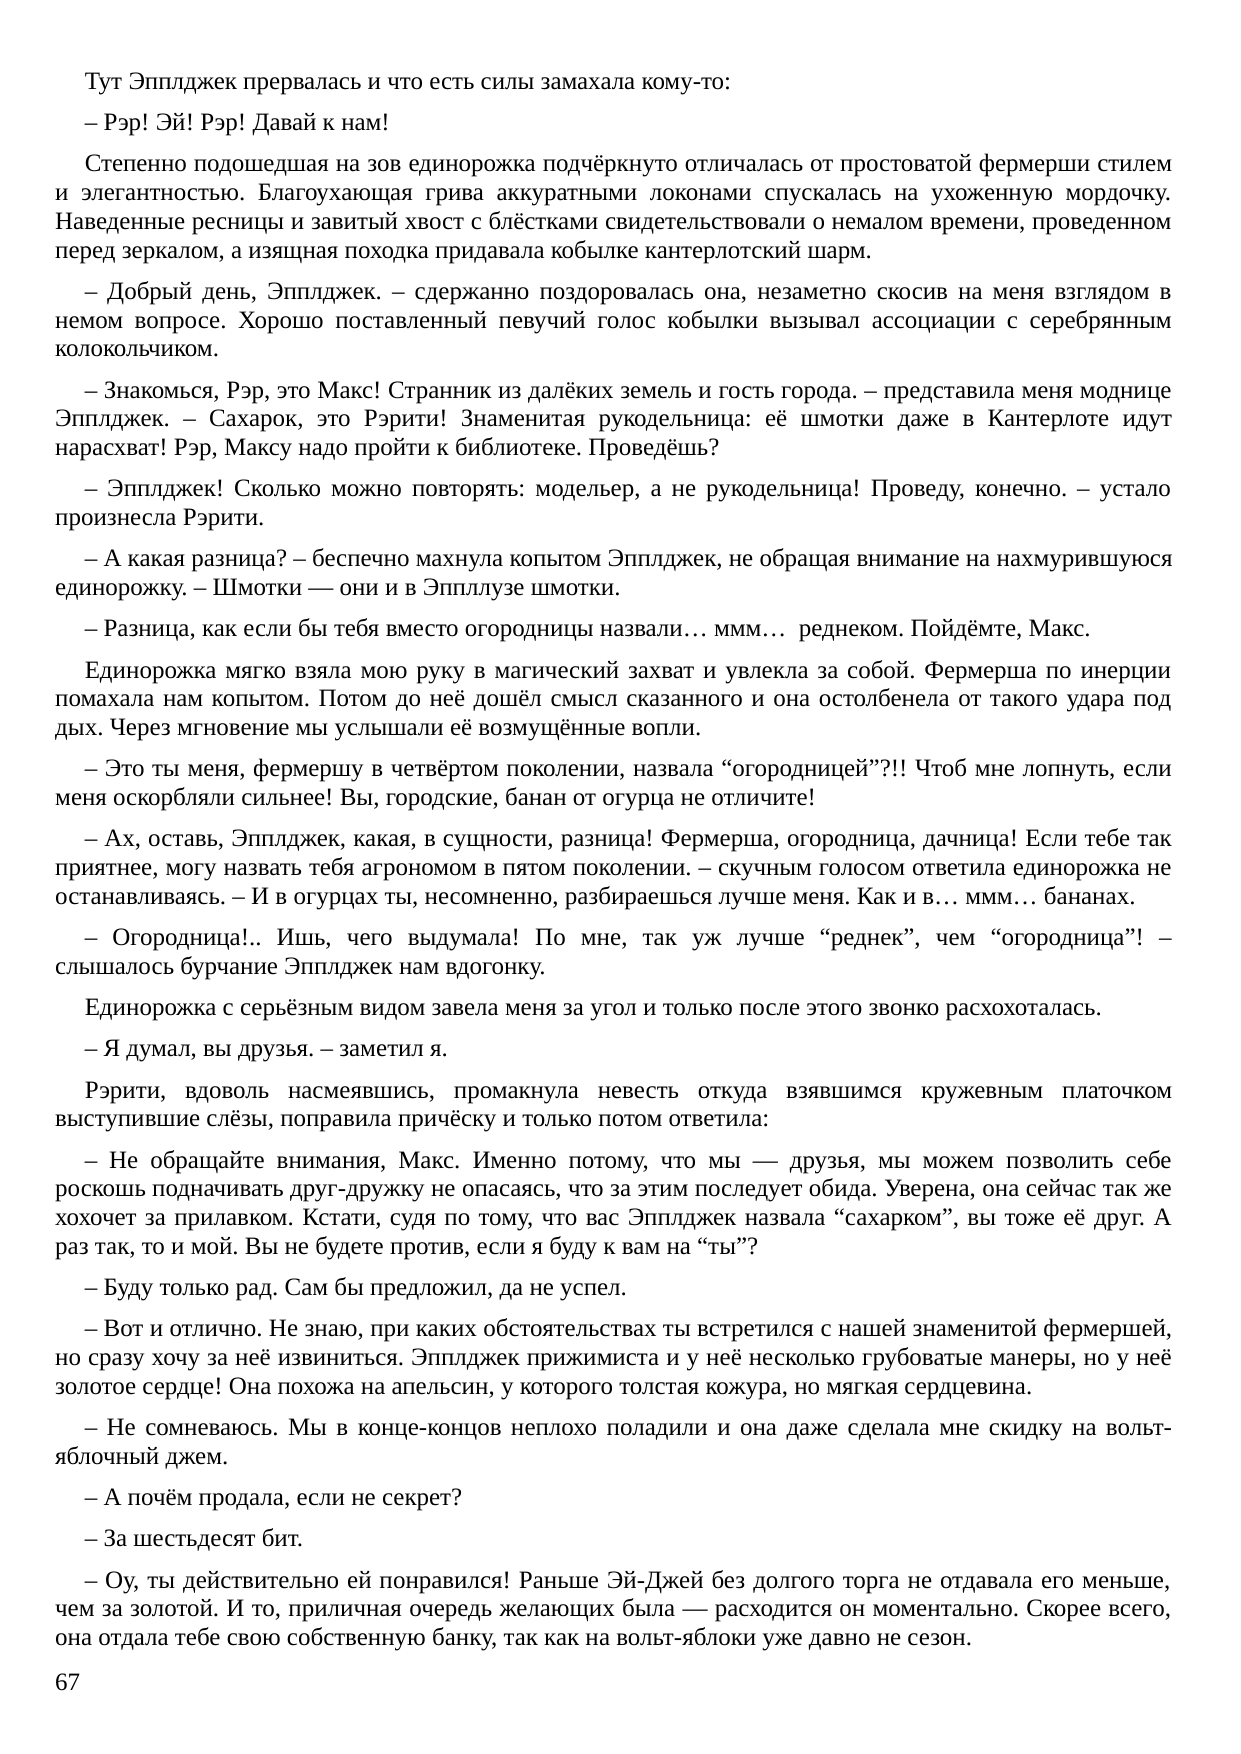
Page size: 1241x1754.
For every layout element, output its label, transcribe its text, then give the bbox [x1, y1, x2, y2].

text – Добрый день, Эпплджек. – сдержанно поздоровалась она, незаметно скосив на меня взглядом в немом вопросе. Хорошо поставленный певучий голос кобылки вызывал ассоциации с серебрянным колокольчиком. [55, 276, 1173, 362]
text – Ах, оставь, Эпплджек, какая, в сущности, разница! Фермерша, огородница, дачница! Если тебе так приятнее, могу назвать тебя агрономом в пятом поколении. – скучным голосом ответила единорожка не останавливаясь. – И в огурцах ты, несомненно, разбираешься лучше меня. Как и в… ммм… бананах. [55, 823, 1173, 910]
text – Знакомься, Рэр, это Макс! Странник из далёких земель и гость города. – представила меня моднице Эпплджек. – Сахарок, это Рэрити! Знаменитая рукодельница: её шмотки даже в Кантерлоте идут нарасхват! Рэр, Максу надо пройти к библиотеке. Проведёшь? [55, 375, 1173, 461]
text – За шестьдесят бит. [55, 1523, 1173, 1552]
text – Рэр! Эй! Рэр! Давай к нам! [55, 107, 1173, 136]
text – Буду только рад. Сам бы предложил, да не успел. [55, 1272, 1173, 1301]
text – Это ты меня, фермершу в четвёртом поколении, назвала “огородницей”?!! Чтоб мне лопнуть, если меня оскорбляли сильнее! Вы, городские, банан от огурца не отличите! [55, 753, 1173, 811]
text – А какая разница? – беспечно махнула копытом Эпплджек, не обращая внимание на нахмурившуюся единорожку. – Шмотки — они и в Эппллузе шмотки. [55, 543, 1173, 601]
text Степенно подошедшая на зов единорожка подчёркнуто отличалась от простоватой фермерши стилем и элегантностью. Благоухающая грива аккуратными локонами спускалась на ухоженную мордочку. Наведенные ресницы и завитый хвост с блёстками свидетельствовали о немалом времени, проведенном перед зеркалом, а изящная походка придавала кобылке кантерлотский шарм. [55, 148, 1173, 263]
text Единорожка мягко взяла мою руку в магический захват и увлекла за собой. Фермерша по инерции помахала нам копытом. Потом до неё дошёл смысл сказанного и она остолбенела от такого удара под дых. Через мгновение мы услышали её возмущённые вопли. [55, 655, 1173, 741]
text – Эпплджек! Сколько можно повторять: модельер, а не рукодельница! Проведу, конечно. – устало произнесла Рэрити. [55, 473, 1173, 531]
text – Огородница!.. Ишь, чего выдумала! По мне, так уж лучше “реднек”, чем “огородница”! – слышалось бурчание Эпплджек нам вдогонку. [55, 922, 1173, 980]
text Рэрити, вдоволь насмеявшись, промакнула невесть откуда взявшимся кружевным платочком выступившие слёзы, поправила причёску и только потом ответила: [55, 1075, 1173, 1132]
text – Я думал, вы друзья. – заметил я. [55, 1033, 1173, 1062]
text – Не обращайте внимания, Макс. Именно потому, что мы — друзья, мы можем позволить себе роскошь подначивать друг-дружку не опасаясь, что за этим последует обида. Уверена, она сейчас так же хохочет за прилавком. Кстати, судя по тому, что вас Эпплджек назвала “сахарком”, вы тоже её друг. А раз так, то и мой. Вы не будете против, если я буду к вам на “ты”? [55, 1145, 1173, 1260]
text Единорожка с серьёзным видом завела меня за угол и только после этого звонко расхохоталась. [55, 992, 1173, 1021]
text – Вот и отлично. Не знаю, при каких обстоятельствах ты встретился с нашей знаменитой фермершей, но сразу хочу за неё извиниться. Эпплджек прижимиста и у неё несколько грубоватые манеры, но у неё золотое сердце! Она похожа на апельсин, у которого толстая кожура, но мягкая сердцевина. [55, 1313, 1173, 1400]
text – А почём продала, если не секрет? [55, 1482, 1173, 1511]
text – Оу, ты действительно ей понравился! Раньше Эй-Джей без долгого торга не отдавала его меньше, чем за золотой. И то, приличная очередь желающих была — расходится он моментально. Скорее всего, она отдала тебе свою собственную банку, так как на вольт-яблоки уже давно не сезон. [55, 1565, 1173, 1651]
text – Разница, как если бы тебя вместо огородницы назвали… ммм… реднеком. Пойдёмте, Макс. [55, 613, 1173, 642]
text Тут Эпплджек прервалась и что есть силы замахала кому-то: [55, 66, 1173, 95]
text – Не сомневаюсь. Мы в конце-концов неплохо поладили и она даже сделала мне скидку на вольт-яблочный джем. [55, 1412, 1173, 1470]
